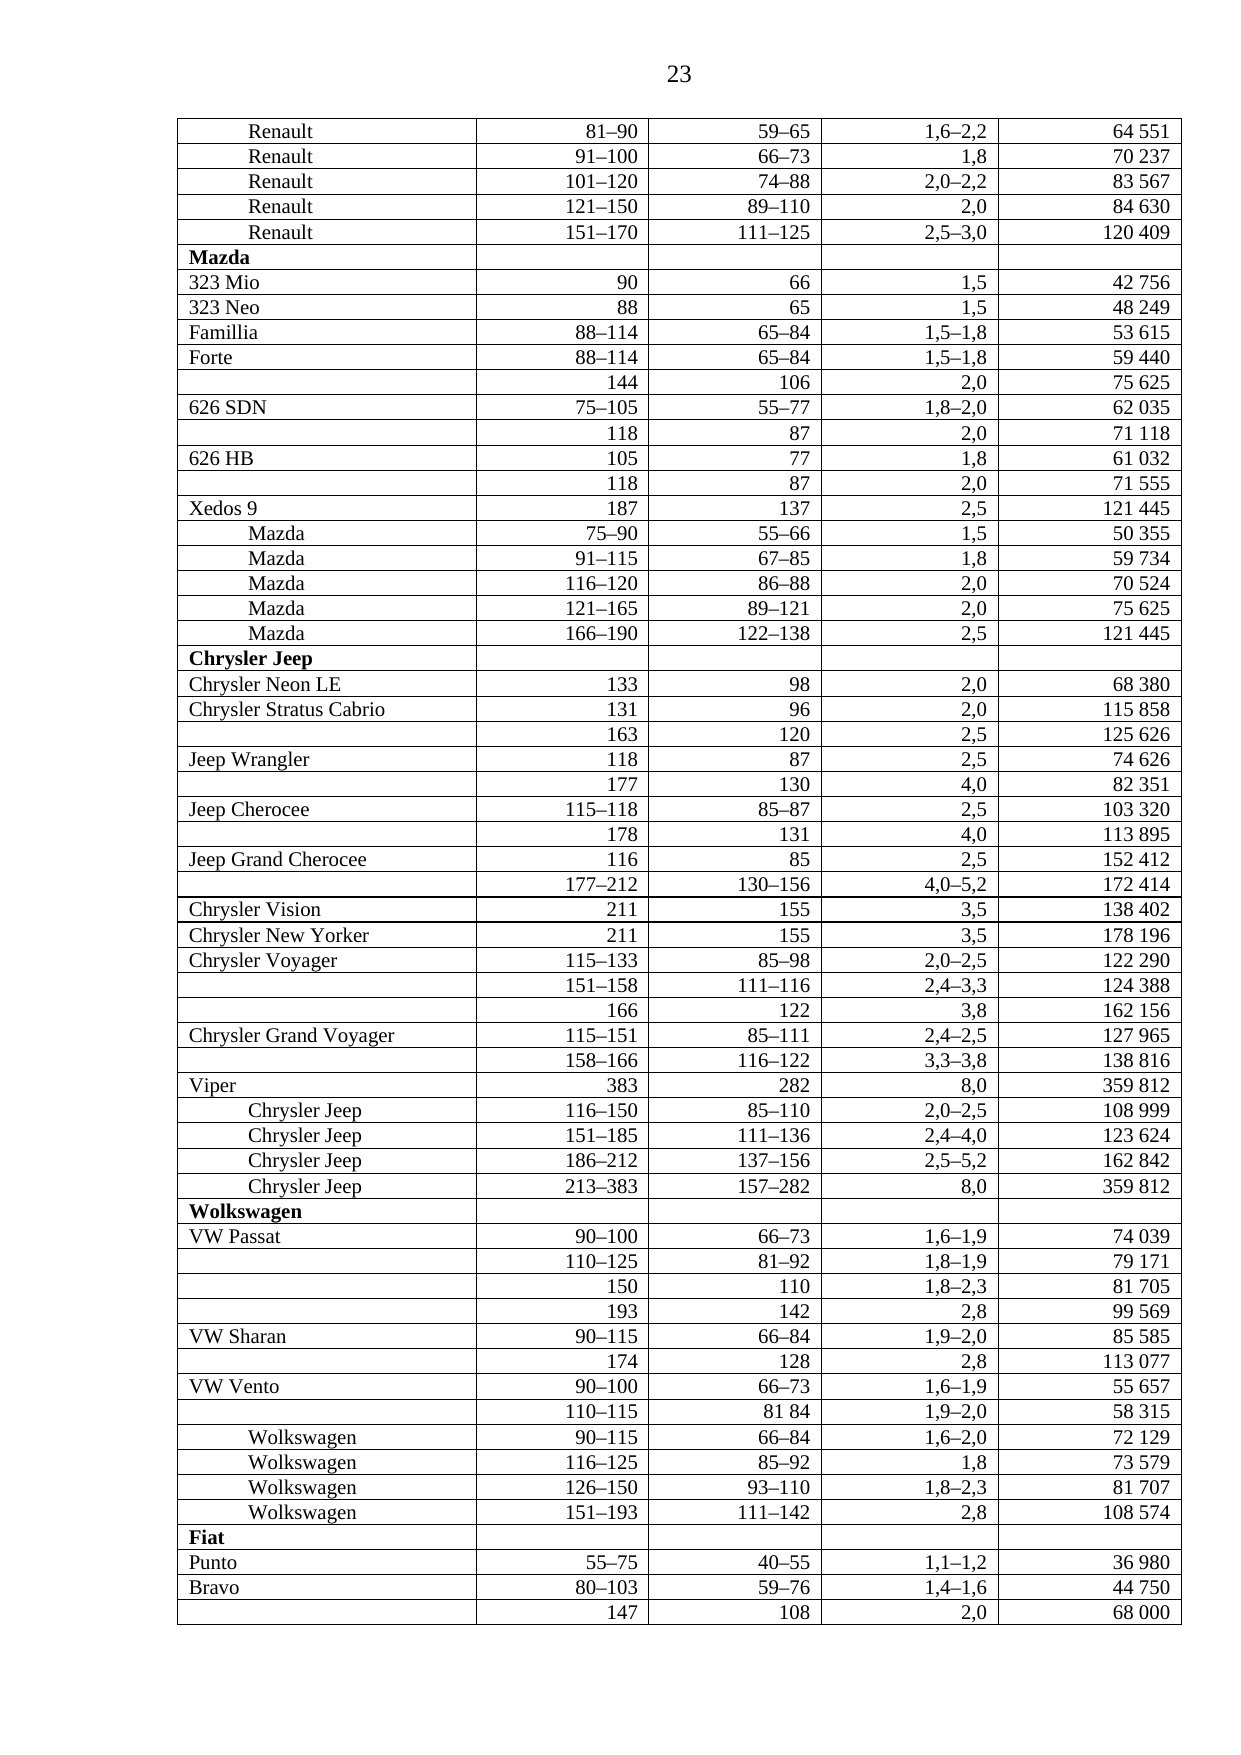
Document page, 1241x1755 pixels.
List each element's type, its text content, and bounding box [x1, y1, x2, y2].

table_cell 1,6–1,9 [822, 1374, 998, 1398]
table_cell 70 237 [999, 144, 1181, 168]
table_cell 2,0 [822, 571, 998, 595]
table_cell 108 [649, 1600, 821, 1624]
table_cell 1,8 [822, 546, 998, 570]
table_cell 1,8 [822, 144, 998, 168]
table_cell 2,4–2,5 [822, 1023, 998, 1047]
table_cell 137–156 [649, 1149, 821, 1172]
table_cell 64 551 [999, 119, 1181, 143]
table_cell VW Sharan [178, 1324, 476, 1348]
table_cell [822, 245, 998, 269]
table_cell 36 980 [999, 1550, 1181, 1574]
table_cell 626 HB [178, 446, 476, 469]
table_cell 84 630 [999, 195, 1181, 218]
table_cell 118 [477, 471, 648, 495]
table_cell 58 315 [999, 1400, 1181, 1423]
table_cell Renault [178, 169, 476, 193]
table_cell [178, 822, 476, 846]
table_cell 2,5 [822, 496, 998, 520]
table_cell 4,0 [822, 772, 998, 796]
table_cell 66–73 [649, 144, 821, 168]
table_cell 323 Mio [178, 270, 476, 294]
table_cell Xedos 9 [178, 496, 476, 520]
table_cell Wolkswagen [178, 1475, 476, 1499]
table_cell 110 [649, 1274, 821, 1298]
table_cell 2,0 [822, 420, 998, 444]
table_cell 3,3–3,8 [822, 1048, 998, 1072]
table_cell 187 [477, 496, 648, 520]
table_cell 65 [649, 295, 821, 319]
table_cell 131 [477, 697, 648, 721]
table_cell 1,8–1,9 [822, 1249, 998, 1273]
table_cell 87 [649, 471, 821, 495]
table_cell 106 [649, 370, 821, 394]
table_cell 2,5 [822, 747, 998, 771]
table_cell 626 SDN [178, 395, 476, 419]
table_cell 118 [477, 420, 648, 444]
table_cell 131 [649, 822, 821, 846]
table_cell 66–73 [649, 1224, 821, 1248]
table_cell 186–212 [477, 1149, 648, 1172]
table_cell Chrysler Jeep [178, 1098, 476, 1122]
table_cell 50 355 [999, 521, 1181, 545]
table_cell [649, 1199, 821, 1223]
table_cell 162 842 [999, 1149, 1181, 1172]
table_cell 71 118 [999, 420, 1181, 444]
table_cell Mazda [178, 596, 476, 620]
table_cell 124 388 [999, 973, 1181, 997]
table_cell [649, 1525, 821, 1549]
table_cell Bravo [178, 1575, 476, 1599]
table_cell 1,8 [822, 446, 998, 469]
table_cell [999, 245, 1181, 269]
table_cell 166–190 [477, 621, 648, 645]
table_cell 1,5–1,8 [822, 320, 998, 344]
table_cell 2,8 [822, 1349, 998, 1373]
table_cell 72 129 [999, 1425, 1181, 1449]
table_cell 74–88 [649, 169, 821, 193]
table_cell 2,0 [822, 596, 998, 620]
table_cell 2,0–2,2 [822, 169, 998, 193]
table_cell 113 895 [999, 822, 1181, 846]
table_cell 155 [649, 898, 821, 921]
table_cell [822, 1199, 998, 1223]
table_cell 79 171 [999, 1249, 1181, 1273]
table_cell 96 [649, 697, 821, 721]
table_cell Chrysler New Yorker [178, 923, 476, 947]
table_cell 2,0 [822, 195, 998, 218]
table_cell 151–170 [477, 220, 648, 244]
table_cell 282 [649, 1073, 821, 1097]
table_cell Chrysler Jeep [178, 646, 476, 670]
table_cell 116–150 [477, 1098, 648, 1122]
table_cell 91–115 [477, 546, 648, 570]
table_cell Wolkswagen [178, 1450, 476, 1474]
table_cell 70 524 [999, 571, 1181, 595]
table_cell 81 705 [999, 1274, 1181, 1298]
table_cell 65–84 [649, 345, 821, 369]
table_cell 163 [477, 722, 648, 746]
table_cell 115–133 [477, 948, 648, 972]
table_cell 111–125 [649, 220, 821, 244]
table_cell 2,0–2,5 [822, 948, 998, 972]
table_cell 87 [649, 747, 821, 771]
table_cell 115 858 [999, 697, 1181, 721]
table_cell 1,5 [822, 295, 998, 319]
table_cell 211 [477, 898, 648, 921]
table_cell 133 [477, 671, 648, 696]
table_cell 116–120 [477, 571, 648, 595]
table_cell 1,8–2,3 [822, 1475, 998, 1499]
table_cell [999, 646, 1181, 670]
table_cell 59 440 [999, 345, 1181, 369]
table_cell 178 196 [999, 923, 1181, 947]
table_cell 123 624 [999, 1123, 1181, 1147]
table_cell 177–212 [477, 872, 648, 896]
table_cell 85–110 [649, 1098, 821, 1122]
table_cell 108 574 [999, 1500, 1181, 1524]
table_cell [649, 646, 821, 670]
table_cell [477, 245, 648, 269]
table_cell 122 290 [999, 948, 1181, 972]
table_cell 1,9–2,0 [822, 1400, 998, 1423]
table_cell 120 [649, 722, 821, 746]
table_cell 128 [649, 1349, 821, 1373]
table_cell 77 [649, 446, 821, 469]
table_cell 121 445 [999, 496, 1181, 520]
table_cell [178, 998, 476, 1022]
table_cell 121 445 [999, 621, 1181, 645]
table_cell 59–65 [649, 119, 821, 143]
table_cell 61 032 [999, 446, 1181, 469]
table_cell 55–75 [477, 1550, 648, 1574]
table_cell Mazda [178, 621, 476, 645]
table_cell 110–115 [477, 1400, 648, 1423]
table_cell 150 [477, 1274, 648, 1298]
table_cell 2,8 [822, 1299, 998, 1323]
table_cell [178, 1249, 476, 1273]
table_cell Jeep Grand Cherocee [178, 847, 476, 871]
table_cell 152 412 [999, 847, 1181, 871]
table_cell 1,6–2,2 [822, 119, 998, 143]
table_cell VW Passat [178, 1224, 476, 1248]
table_cell Wolkswagen [178, 1199, 476, 1223]
table_cell 88–114 [477, 320, 648, 344]
table_cell 66–84 [649, 1425, 821, 1449]
table_cell Jeep Wrangler [178, 747, 476, 771]
table_cell 193 [477, 1299, 648, 1323]
table_cell 2,0 [822, 471, 998, 495]
table_cell 66–73 [649, 1374, 821, 1398]
table_cell 115–151 [477, 1023, 648, 1047]
table_cell Chrysler Neon LE [178, 671, 476, 696]
table_cell 91–100 [477, 144, 648, 168]
table_cell 2,4–3,3 [822, 973, 998, 997]
table_cell 116–125 [477, 1450, 648, 1474]
table_cell 93–110 [649, 1475, 821, 1499]
table_cell [477, 1525, 648, 1549]
table_cell 2,0 [822, 671, 998, 696]
table_cell 81–90 [477, 119, 648, 143]
table_cell 126–150 [477, 1475, 648, 1499]
table_cell Renault [178, 144, 476, 168]
table_cell 62 035 [999, 395, 1181, 419]
table_cell [178, 1600, 476, 1624]
table_cell [178, 471, 476, 495]
table_cell 105 [477, 446, 648, 469]
table_cell 359 812 [999, 1174, 1181, 1198]
table_cell [178, 722, 476, 746]
table_cell 213–383 [477, 1174, 648, 1198]
table_cell 87 [649, 420, 821, 444]
table_cell 85–92 [649, 1450, 821, 1474]
table_cell Jeep Cherocee [178, 797, 476, 821]
table_cell 2,0 [822, 1600, 998, 1624]
table_cell 89–110 [649, 195, 821, 218]
table_cell 74 626 [999, 747, 1181, 771]
table_cell Wolkswagen [178, 1500, 476, 1524]
table_cell 2,5 [822, 722, 998, 746]
table_cell [999, 1199, 1181, 1223]
table_cell 115–118 [477, 797, 648, 821]
table_cell Mazda [178, 546, 476, 570]
table_cell 4,0–5,2 [822, 872, 998, 896]
table_cell 99 569 [999, 1299, 1181, 1323]
table_cell 65–84 [649, 320, 821, 344]
table_cell 1,8–2,0 [822, 395, 998, 419]
table_cell Famillia [178, 320, 476, 344]
table_cell 122–138 [649, 621, 821, 645]
table_cell VW Vento [178, 1374, 476, 1398]
table_cell 85–87 [649, 797, 821, 821]
table_cell [178, 370, 476, 394]
table_cell [477, 646, 648, 670]
table_cell 121–165 [477, 596, 648, 620]
table_cell 2,5 [822, 847, 998, 871]
table_cell 3,5 [822, 923, 998, 947]
table_cell 73 579 [999, 1450, 1181, 1474]
table_cell 2,8 [822, 1500, 998, 1524]
table_cell 211 [477, 923, 648, 947]
table_cell [178, 1048, 476, 1072]
table_cell 1,8 [822, 1450, 998, 1474]
table_cell 85 585 [999, 1324, 1181, 1348]
table_cell 3,5 [822, 898, 998, 921]
table_cell 2,5–3,0 [822, 220, 998, 244]
table_cell 111–136 [649, 1123, 821, 1147]
table_cell 130 [649, 772, 821, 796]
table_cell 172 414 [999, 872, 1181, 896]
table_cell 44 750 [999, 1575, 1181, 1599]
table_cell 1,8–2,3 [822, 1274, 998, 1298]
table_cell 66 [649, 270, 821, 294]
table_cell 359 812 [999, 1073, 1181, 1097]
table_cell 90–115 [477, 1425, 648, 1449]
table_cell 2,0–2,5 [822, 1098, 998, 1122]
table_cell 178 [477, 822, 648, 846]
table_cell Chrysler Jeep [178, 1174, 476, 1198]
table_cell 383 [477, 1073, 648, 1097]
table_cell 137 [649, 496, 821, 520]
table_cell 151–193 [477, 1500, 648, 1524]
table_cell [822, 646, 998, 670]
table_cell 118 [477, 747, 648, 771]
table_cell 75–105 [477, 395, 648, 419]
table_cell [477, 1199, 648, 1223]
table_cell 127 965 [999, 1023, 1181, 1047]
table_cell 1,9–2,0 [822, 1324, 998, 1348]
table_cell 1,4–1,6 [822, 1575, 998, 1599]
table_cell 85 [649, 847, 821, 871]
table_cell 121–150 [477, 195, 648, 218]
table_cell 55–77 [649, 395, 821, 419]
table_cell 1,1–1,2 [822, 1550, 998, 1574]
table_cell 103 320 [999, 797, 1181, 821]
table_cell 110–125 [477, 1249, 648, 1273]
table_cell 82 351 [999, 772, 1181, 796]
table_cell 125 626 [999, 722, 1181, 746]
table_cell 142 [649, 1299, 821, 1323]
table_cell 2,5–5,2 [822, 1149, 998, 1172]
table_cell [822, 1525, 998, 1549]
table_cell 89–121 [649, 596, 821, 620]
table_cell 151–158 [477, 973, 648, 997]
table_cell 98 [649, 671, 821, 696]
table_cell Renault [178, 119, 476, 143]
table_cell 157–282 [649, 1174, 821, 1198]
table_cell 90–100 [477, 1374, 648, 1398]
table_cell 2,4–4,0 [822, 1123, 998, 1147]
table_cell 55–66 [649, 521, 821, 545]
table_cell 1,6–2,0 [822, 1425, 998, 1449]
table_cell 59 734 [999, 546, 1181, 570]
table_cell 177 [477, 772, 648, 796]
table_cell 122 [649, 998, 821, 1022]
table_cell Chrysler Vision [178, 898, 476, 921]
table_cell 68 380 [999, 671, 1181, 696]
table_cell 48 249 [999, 295, 1181, 319]
table_cell 4,0 [822, 822, 998, 846]
table_cell 81–92 [649, 1249, 821, 1273]
table_cell Chrysler Voyager [178, 948, 476, 972]
table_cell [178, 872, 476, 896]
table_cell [178, 772, 476, 796]
table_cell 323 Neo [178, 295, 476, 319]
table_cell 75 625 [999, 370, 1181, 394]
table_cell 111–116 [649, 973, 821, 997]
table_cell [178, 420, 476, 444]
table_cell 3,8 [822, 998, 998, 1022]
table_cell [178, 1274, 476, 1298]
table_cell 75 625 [999, 596, 1181, 620]
table_cell Renault [178, 220, 476, 244]
table_cell 59–76 [649, 1575, 821, 1599]
table_cell 85–111 [649, 1023, 821, 1047]
table_cell 67–85 [649, 546, 821, 570]
table_cell 88–114 [477, 345, 648, 369]
table_cell 66–84 [649, 1324, 821, 1348]
table_cell 88 [477, 295, 648, 319]
table_cell [649, 245, 821, 269]
table_cell [178, 1299, 476, 1323]
table_cell 1,5 [822, 270, 998, 294]
table_cell Chrysler Stratus Cabrio [178, 697, 476, 721]
table_cell 74 039 [999, 1224, 1181, 1248]
table_cell 40–55 [649, 1550, 821, 1574]
table_cell [178, 973, 476, 997]
table_cell 2,5 [822, 797, 998, 821]
table_cell 90–100 [477, 1224, 648, 1248]
table_cell 113 077 [999, 1349, 1181, 1373]
table_cell 155 [649, 923, 821, 947]
table_cell 2,0 [822, 697, 998, 721]
table_cell [999, 1525, 1181, 1549]
table_cell 68 000 [999, 1600, 1181, 1624]
table_cell Chrysler Grand Voyager [178, 1023, 476, 1047]
table_cell 8,0 [822, 1174, 998, 1198]
table_cell [178, 1349, 476, 1373]
table_cell 116 [477, 847, 648, 871]
table_cell 81 707 [999, 1475, 1181, 1499]
table_cell 42 756 [999, 270, 1181, 294]
table_cell Mazda [178, 245, 476, 269]
table_cell 2,0 [822, 370, 998, 394]
table_cell 158–166 [477, 1048, 648, 1072]
table_cell 53 615 [999, 320, 1181, 344]
table_cell 81 84 [649, 1400, 821, 1423]
table_cell 83 567 [999, 169, 1181, 193]
table_cell 75–90 [477, 521, 648, 545]
table_cell 147 [477, 1600, 648, 1624]
table_cell Renault [178, 195, 476, 218]
table_cell Punto [178, 1550, 476, 1574]
table_cell 8,0 [822, 1073, 998, 1097]
table_cell 116–122 [649, 1048, 821, 1072]
table_cell 85–98 [649, 948, 821, 972]
table_cell 101–120 [477, 169, 648, 193]
table_cell 80–103 [477, 1575, 648, 1599]
table_cell 1,6–1,9 [822, 1224, 998, 1248]
table_cell 130–156 [649, 872, 821, 896]
table_cell 108 999 [999, 1098, 1181, 1122]
table_cell 55 657 [999, 1374, 1181, 1398]
table_cell Forte [178, 345, 476, 369]
table_cell 90 [477, 270, 648, 294]
table_cell 71 555 [999, 471, 1181, 495]
table_cell 174 [477, 1349, 648, 1373]
table_cell [178, 1400, 476, 1423]
table_cell Fiat [178, 1525, 476, 1549]
table_cell Viper [178, 1073, 476, 1097]
table_cell 86–88 [649, 571, 821, 595]
table_cell 1,5 [822, 521, 998, 545]
table_cell 162 156 [999, 998, 1181, 1022]
table_cell Mazda [178, 571, 476, 595]
table_cell 166 [477, 998, 648, 1022]
table_cell Chrysler Jeep [178, 1149, 476, 1172]
table_cell Mazda [178, 521, 476, 545]
table_cell 144 [477, 370, 648, 394]
table_cell 120 409 [999, 220, 1181, 244]
table_cell Wolkswagen [178, 1425, 476, 1449]
table_cell 1,5–1,8 [822, 345, 998, 369]
table_cell 151–185 [477, 1123, 648, 1147]
table_cell 138 816 [999, 1048, 1181, 1072]
table_cell 138 402 [999, 898, 1181, 921]
table_cell 2,5 [822, 621, 998, 645]
table_cell 111–142 [649, 1500, 821, 1524]
table_cell 90–115 [477, 1324, 648, 1348]
table_cell Chrysler Jeep [178, 1123, 476, 1147]
